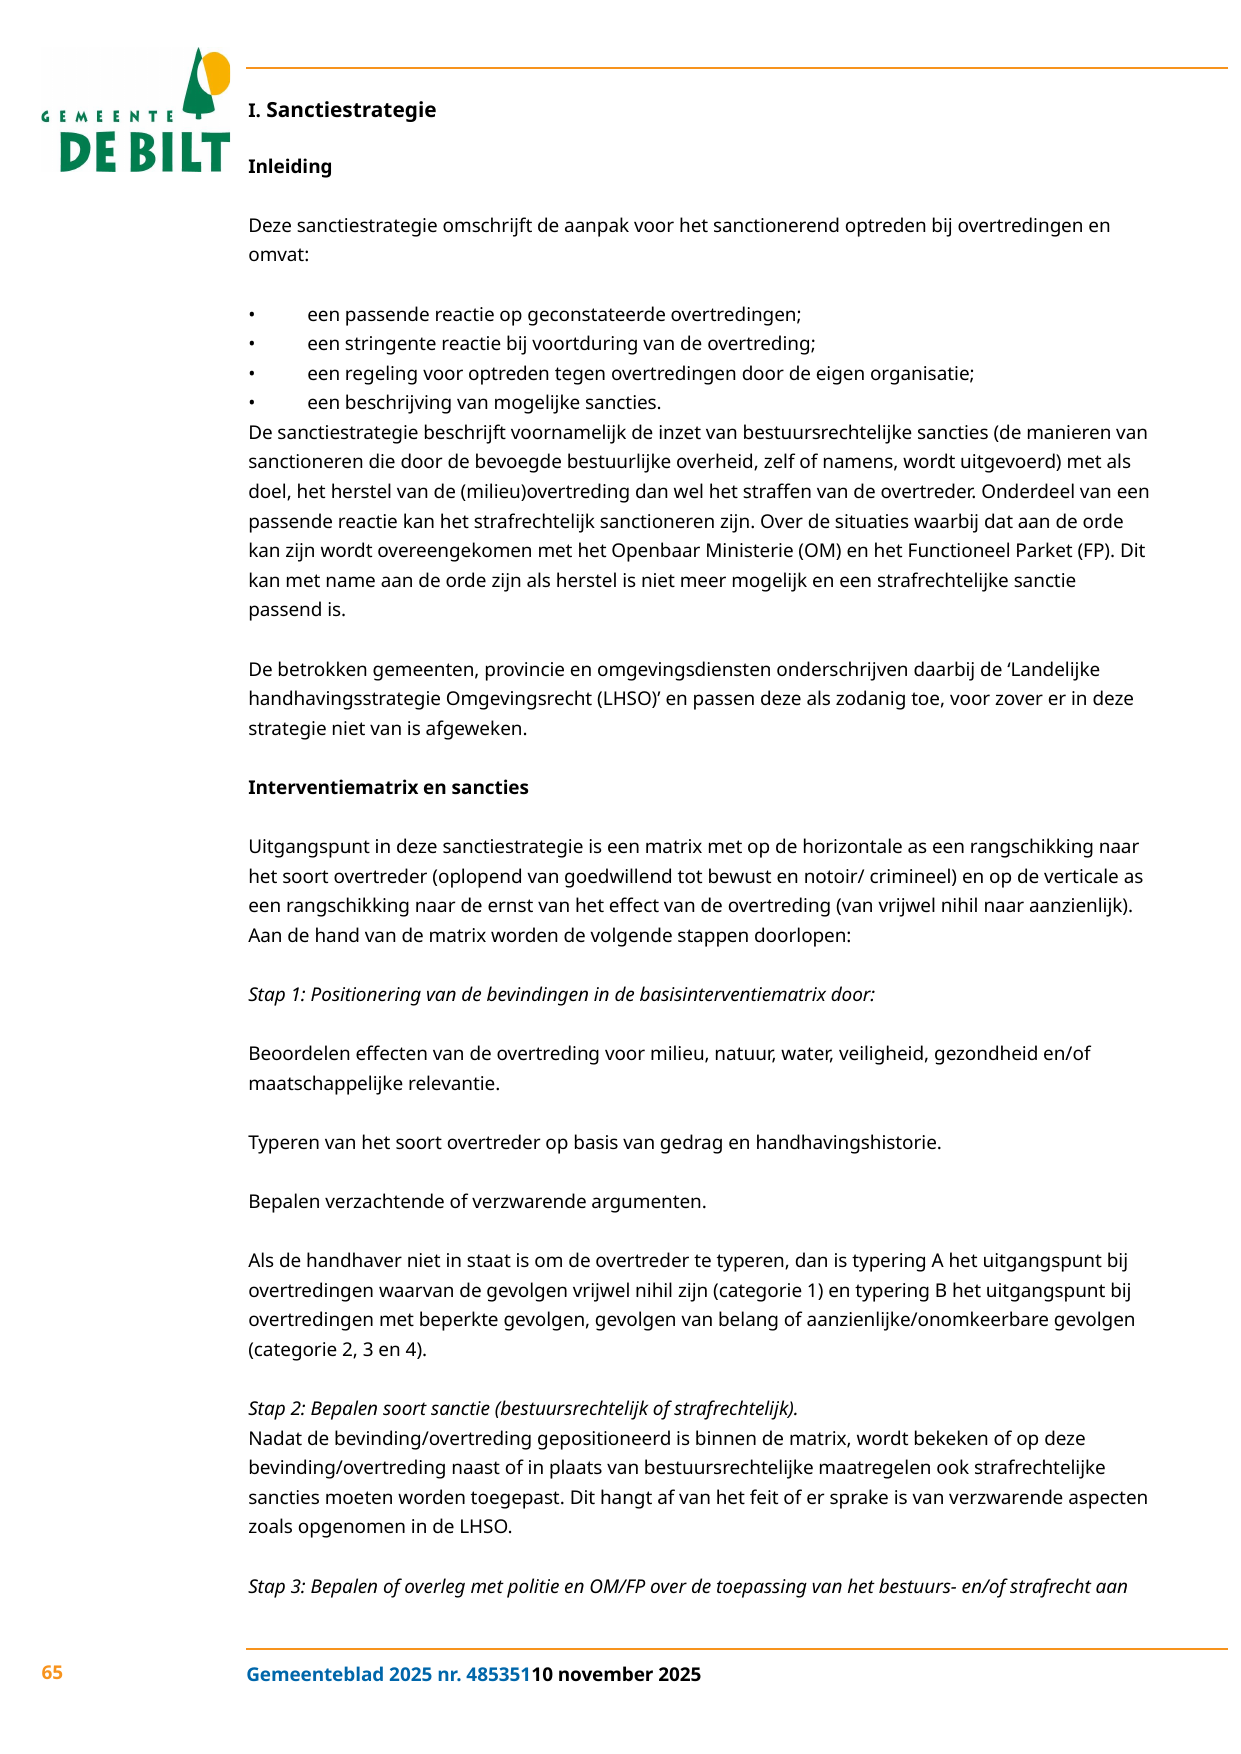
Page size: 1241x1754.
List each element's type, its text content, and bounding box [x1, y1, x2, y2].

text Inleiding [248, 153, 1152, 179]
text De betrokken gemeenten, provincie en omgevingsdiensten onderschrijven daarbij de ‘Landelijke handhavingsstrategie Omgevingsrecht (LHSO)’ en passen deze als zodanig toe, voor zover er in deze strategie niet van is afgeweken. [248, 656, 1152, 741]
text Uitgangspunt in deze sanctiestrategie is een matrix met op de horizontale as een rangschikking naar het soort overtreder (oplopend van goedwillend tot bewust en notoir/ crimineel) en op de verticale as een rangschikking naar de ernst van het effect van de overtreding (van vrijwel nihil naar aanzienlijk). Aan de hand van de matrix worden de volgende stappen doorlopen: [248, 833, 1152, 948]
picture [41, 47, 231, 172]
text Beoordelen effecten van de overtreding voor milieu, natuur, water, veiligheid, gezondheid en/of maatschappelijke relevantie. [248, 1040, 1152, 1096]
text De sanctiestrategie beschrijft voornamelijk de inzet van bestuursrechtelijke sancties (de manieren van sanctioneren die door de bevoegde bestuurlijke overheid, zelf of namens, wordt uitgevoerd) met als doel, het herstel van de (milieu)overtreding dan wel het straffen van de overtreder. Onderdeel van een passende reactie kan het strafrechtelijk sanctioneren zijn. Over de situaties waarbij dat aan de orde kan zijn wordt overeengekomen met het Openbaar Ministerie (OM) en het Functioneel Parket (FP). Dit kan met name aan de orde zijn als herstel is niet meer mogelijk en een strafrechtelijke sanctie passend is. [248, 419, 1152, 622]
text Als de handhaver niet in staat is om de overtreder te typeren, dan is typering A het uitgangspunt bij overtredingen waarvan de gevolgen vrijwel nihil zijn (categorie 1) en typering B het uitgangspunt bij overtredingen met beperkte gevolgen, gevolgen van belang of aanzienlijke/onomkeerbare gevolgen (categorie 2, 3 en 4). [248, 1247, 1152, 1362]
text Stap 3: Bepalen of overleg met politie en OM/FP over de toepassing van het bestuurs- en/of strafrecht aan [248, 1573, 1152, 1599]
text Stap 1: Positionering van de bevindingen in de basisinterventiematrix door: [248, 981, 1152, 1007]
text Interventiematrix en sancties [248, 774, 1152, 800]
list een regeling voor optreden tegen overtredingen door de eigen organisatie; [248, 360, 1152, 386]
list een passende reactie op geconstateerde overtredingen; [248, 301, 1152, 327]
text Bepalen verzachtende of verzwarende argumenten. [248, 1188, 1152, 1214]
text Nadat de bevinding/overtreding gepositioneerd is binnen de matrix, wordt bekeken of op deze bevinding/overtreding naast of in plaats van bestuursrechtelijke maatregelen ook strafrechtelijke sancties moeten worden toegepast. Dit hangt af van het feit of er sprake is van verzwarende aspecten zoals opgenomen in de LHSO. [248, 1425, 1152, 1539]
text Stap 2: Bepalen soort sanctie (bestuursrechtelijk of strafrechtelijk). [248, 1395, 1152, 1421]
text I. Sanctiestrategie [248, 95, 1152, 123]
text Typeren van het soort overtreder op basis van gedrag en handhavingshistorie. [248, 1129, 1152, 1155]
text Deze sanctiestrategie omschrijft de aanpak voor het sanctionerend optreden bij overtredingen en omvat: [248, 212, 1152, 267]
list een beschrijving van mogelijke sancties. [248, 389, 1152, 415]
list een stringente reactie bij voortduring van de overtreding; [248, 330, 1152, 356]
